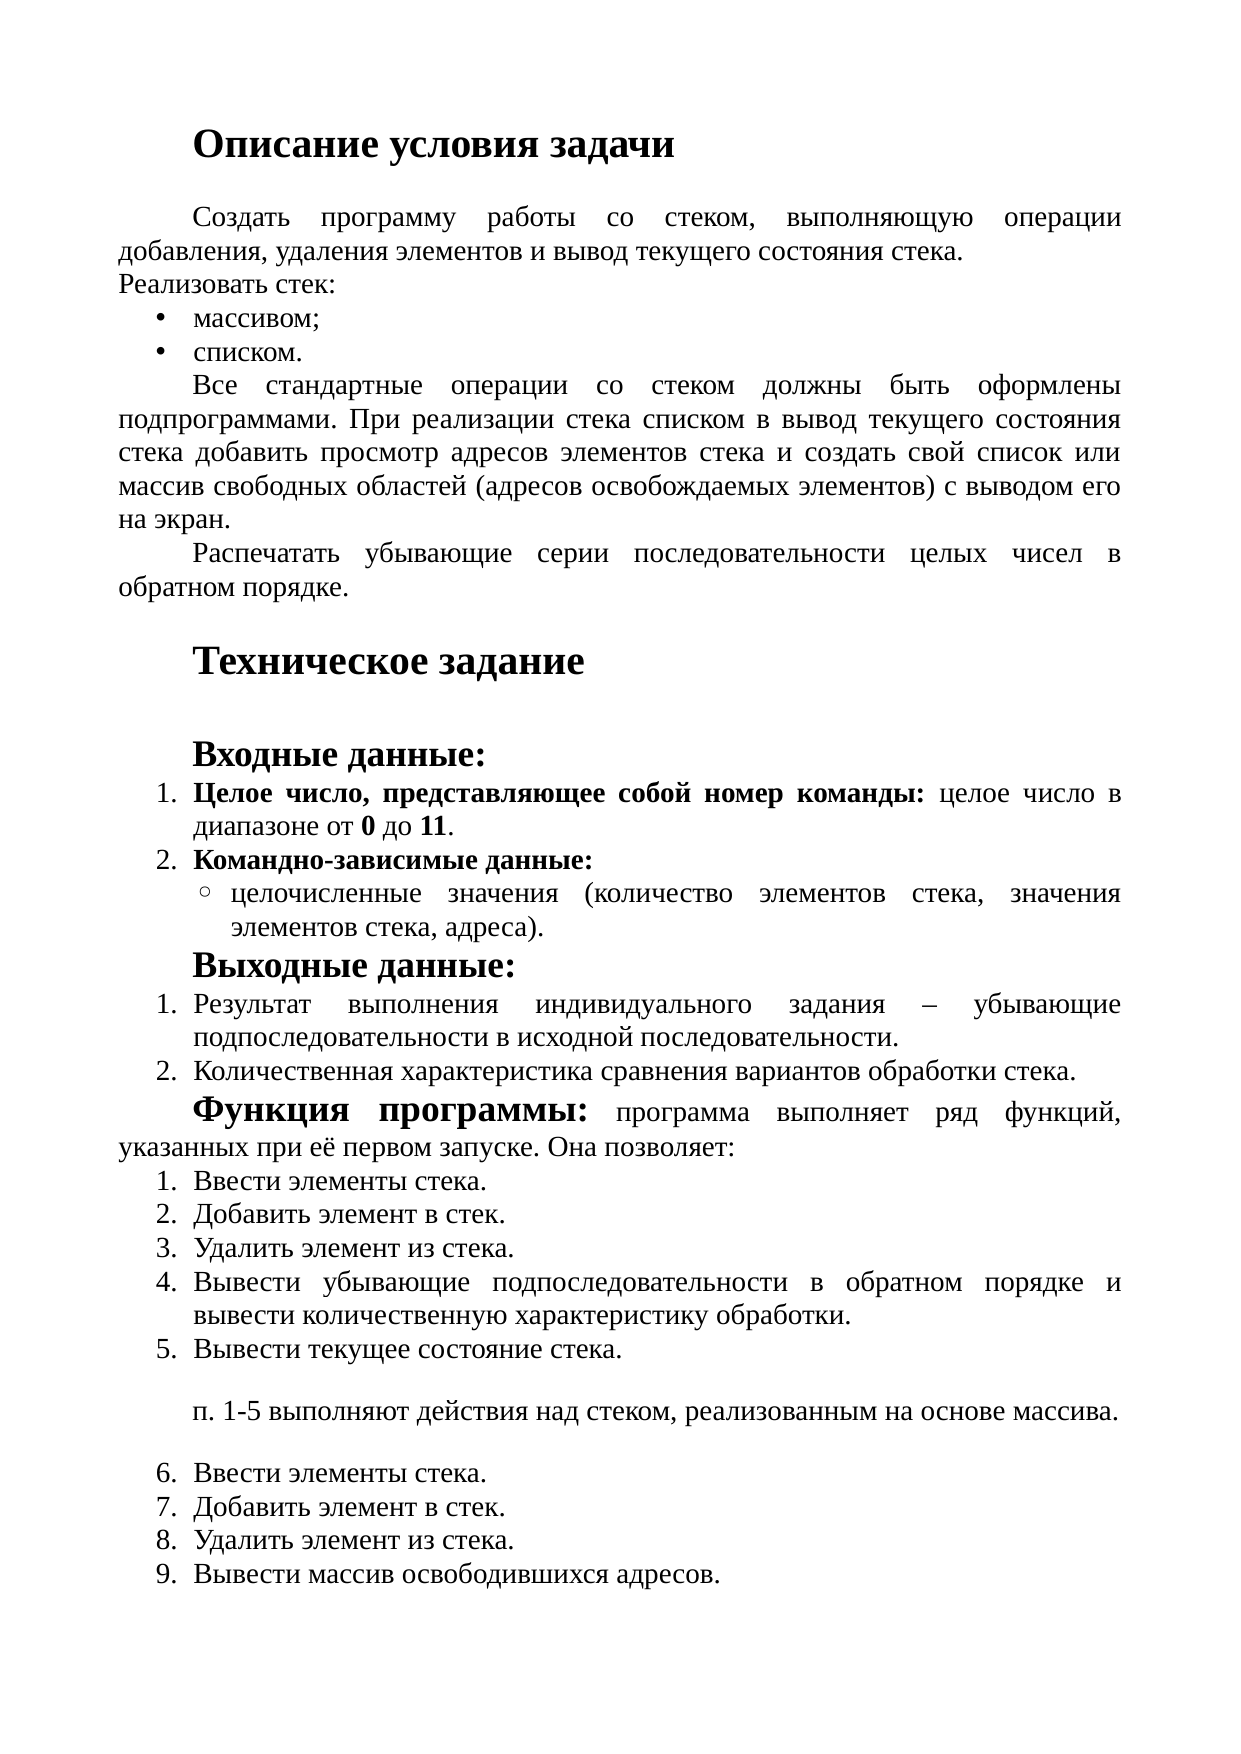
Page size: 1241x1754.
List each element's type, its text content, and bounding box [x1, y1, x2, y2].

list целочисленные значения (количество элементов стека, значения элементов стека, адреса). [193, 875, 1122, 943]
text Входные данные: [118, 732, 1122, 775]
text Распечатать убывающие серии последовательности целых чисел в обратном порядке. [118, 535, 1122, 602]
list Удалить элемент из стека. [156, 1230, 1122, 1264]
text Описание условия задачи [118, 118, 1122, 166]
list Удалить элемент из стека. [156, 1522, 1122, 1556]
text п. 1-5 выполняют действия над стеком, реализованным на основе массива. [118, 1393, 1122, 1427]
list Добавить элемент в стек. [156, 1489, 1122, 1522]
text Все стандартные операции со стеком должны быть оформлены подпрограммами. При реализации стека списком в вывод текущего состояния стека добавить просмотр адресов элементов стека и создать свой список или массив свободных областей (адресов освобождаемых элементов) с выводом его на экран. [118, 367, 1122, 535]
text Создать программу работы со стеком, выполняющую операции добавления, удаления элементов и вывод текущего состояния стека. [118, 166, 1122, 267]
list Ввести элементы стека. [156, 1455, 1122, 1489]
text Реализовать стек: [118, 267, 1122, 300]
list Результат выполнения индивидуального задания – убывающие подпоследовательности в исходной последовательности. [156, 986, 1122, 1053]
text Функция программы: программа выполняет ряд функций, указанных при её первом запуске. Она позволяет: [118, 1086, 1122, 1163]
list Количественная характеристика сравнения вариантов обработки стека. [156, 1053, 1122, 1086]
list Целое число, представляющее собой номер команды: целое число в диапазоне от 0 до 11. [156, 775, 1122, 842]
list Вывести текущее состояние стека. [156, 1331, 1122, 1364]
list Вывести убывающие подпоследовательности в обратном порядке и вывести количественную характеристику обработки. [156, 1264, 1122, 1331]
list Ввести элементы стека. [156, 1163, 1122, 1197]
text Техническое задание [118, 636, 1122, 684]
text Выходные данные: [118, 943, 1122, 986]
list массивом; [156, 300, 1122, 334]
list Вывести массив освободившихся адресов. [156, 1556, 1122, 1589]
list Командно-зависимые данные: [156, 842, 1122, 875]
list Добавить элемент в стек. [156, 1197, 1122, 1230]
list списком. [156, 334, 1122, 367]
